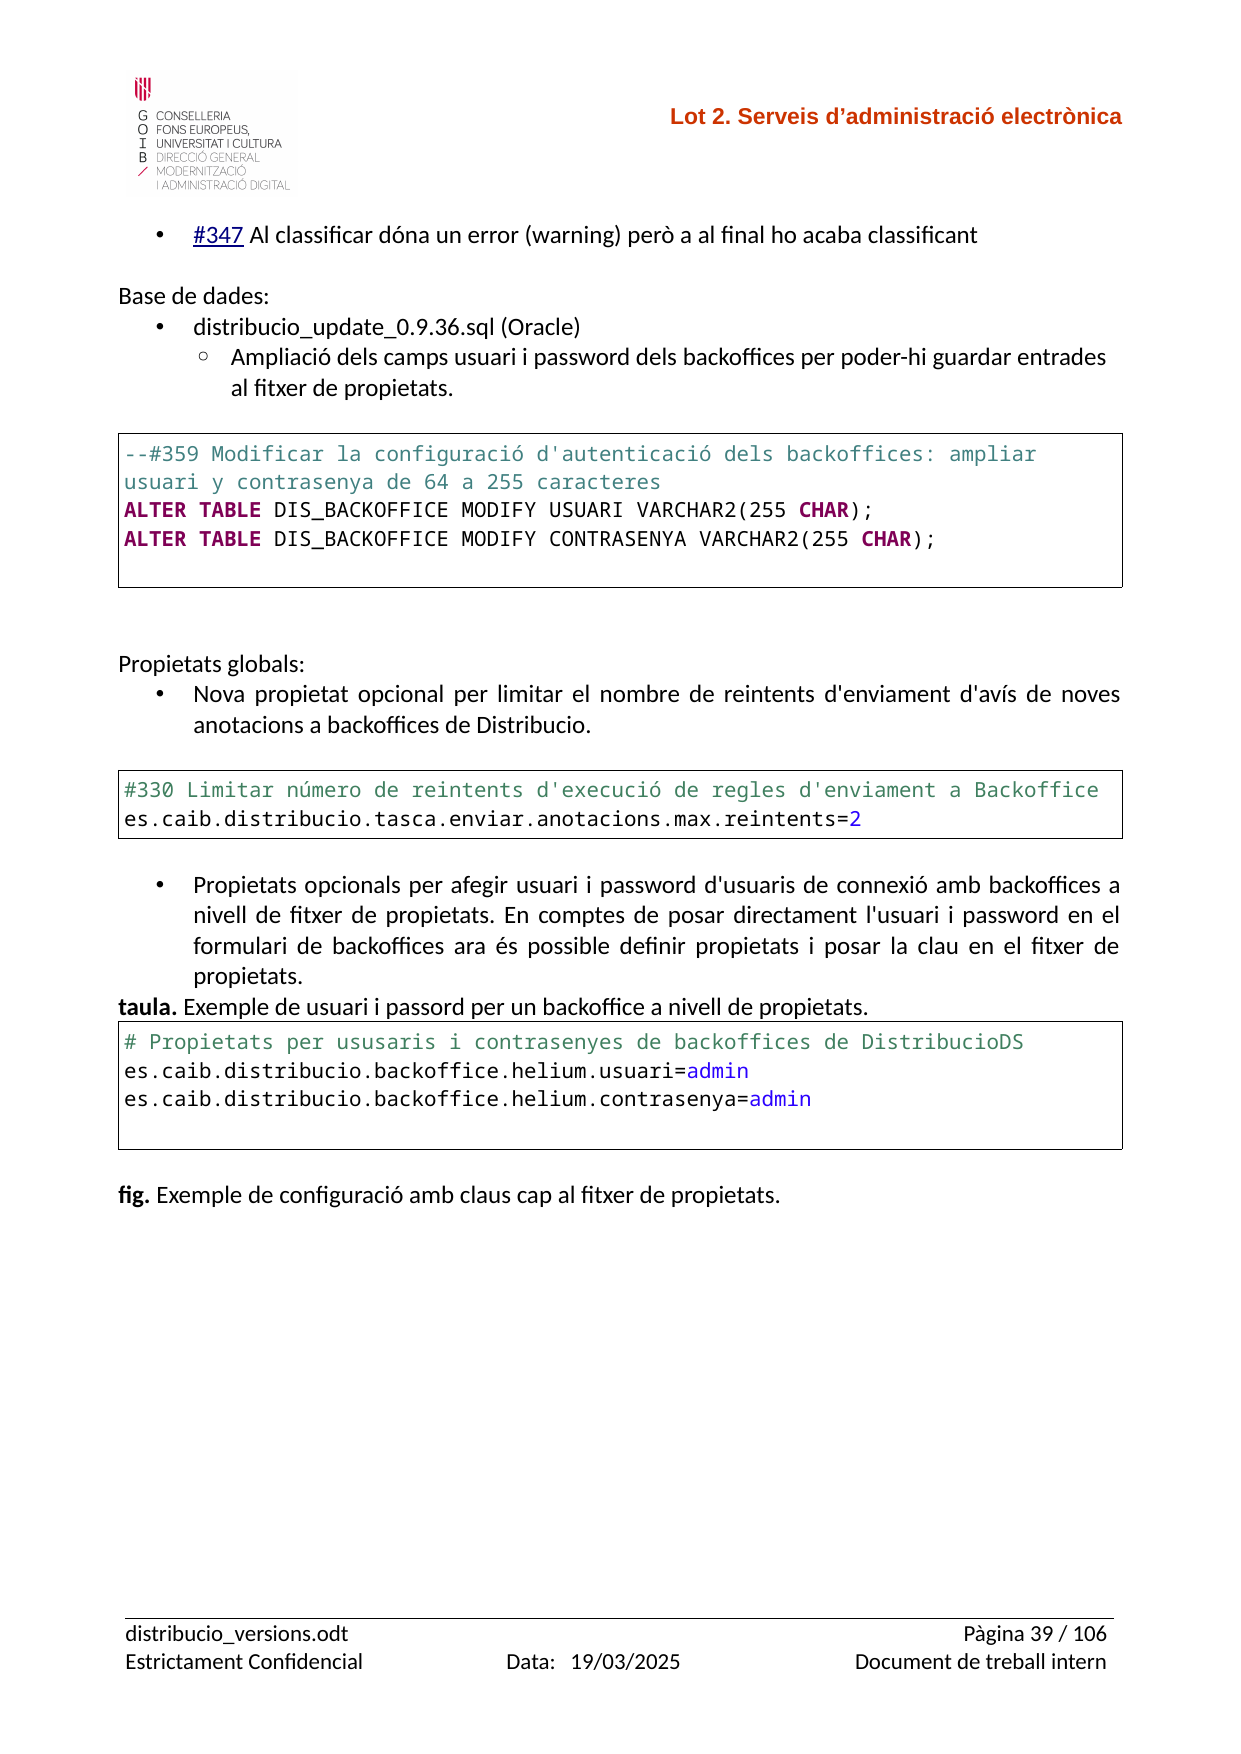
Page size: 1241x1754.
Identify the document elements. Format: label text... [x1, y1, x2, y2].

list Nova propietat opcional per limitar el nombre de reintents d'enviament d'avís de noves anotacions a backoffices de Distribucio. [156, 678, 1122, 739]
text Propietats globals: [118, 648, 1122, 678]
text Base de dades: [118, 280, 1122, 311]
table_header --#359 Modificar la configuració d'autenticació dels backoffices: ampliar usuari y contrasenya de 64 a 255 caracteres ALTER TABLE DIS_BACKOFFICE MODIFY USUARI VARCHAR2(255 CHAR); ALTER TABLE DIS_BACKOFFICE MODIFY CONTRASENYA VARCHAR2(255 CHAR); [119, 434, 1122, 587]
list Ampliació dels camps usuari i password dels backoffices per poder-hi guardar entrades al fitxer de propietats. [193, 341, 1122, 402]
list distribucio_update_0.9.36.sql (Oracle) [156, 311, 1122, 341]
list Propietats opcionals per afegir usuari i password d'usuaris de connexió amb backoffices a nivell de fitxer de propietats. En comptes de posar directament l'usuari i password en el formulari de backoffices ara és possible definir propietats i posar la clau en el fitxer de propietats. [156, 869, 1122, 991]
list #347 Al classificar dóna un error (warning) però a al final ho acaba classificant [156, 219, 1122, 250]
text fig. Exemple de configuració amb claus cap al fitxer de propietats. [118, 1179, 1122, 1210]
table_header #330 Limitar número de reintents d'execució de regles d'enviament a Backoffice es.caib.distribucio.tasca.enviar.anotacions.max.reintents=2 [119, 771, 1122, 838]
table_header # Propietats per ususaris i contrasenyes de backoffices de DistribucioDS es.caib.distribucio.backoffice.helium.usuari=admin es.caib.distribucio.backoffice.helium.contrasenya=admin [119, 1022, 1122, 1149]
text taula. Exemple de usuari i passord per un backoffice a nivell de propietats. [118, 991, 1122, 1021]
picture [126, 70, 299, 197]
